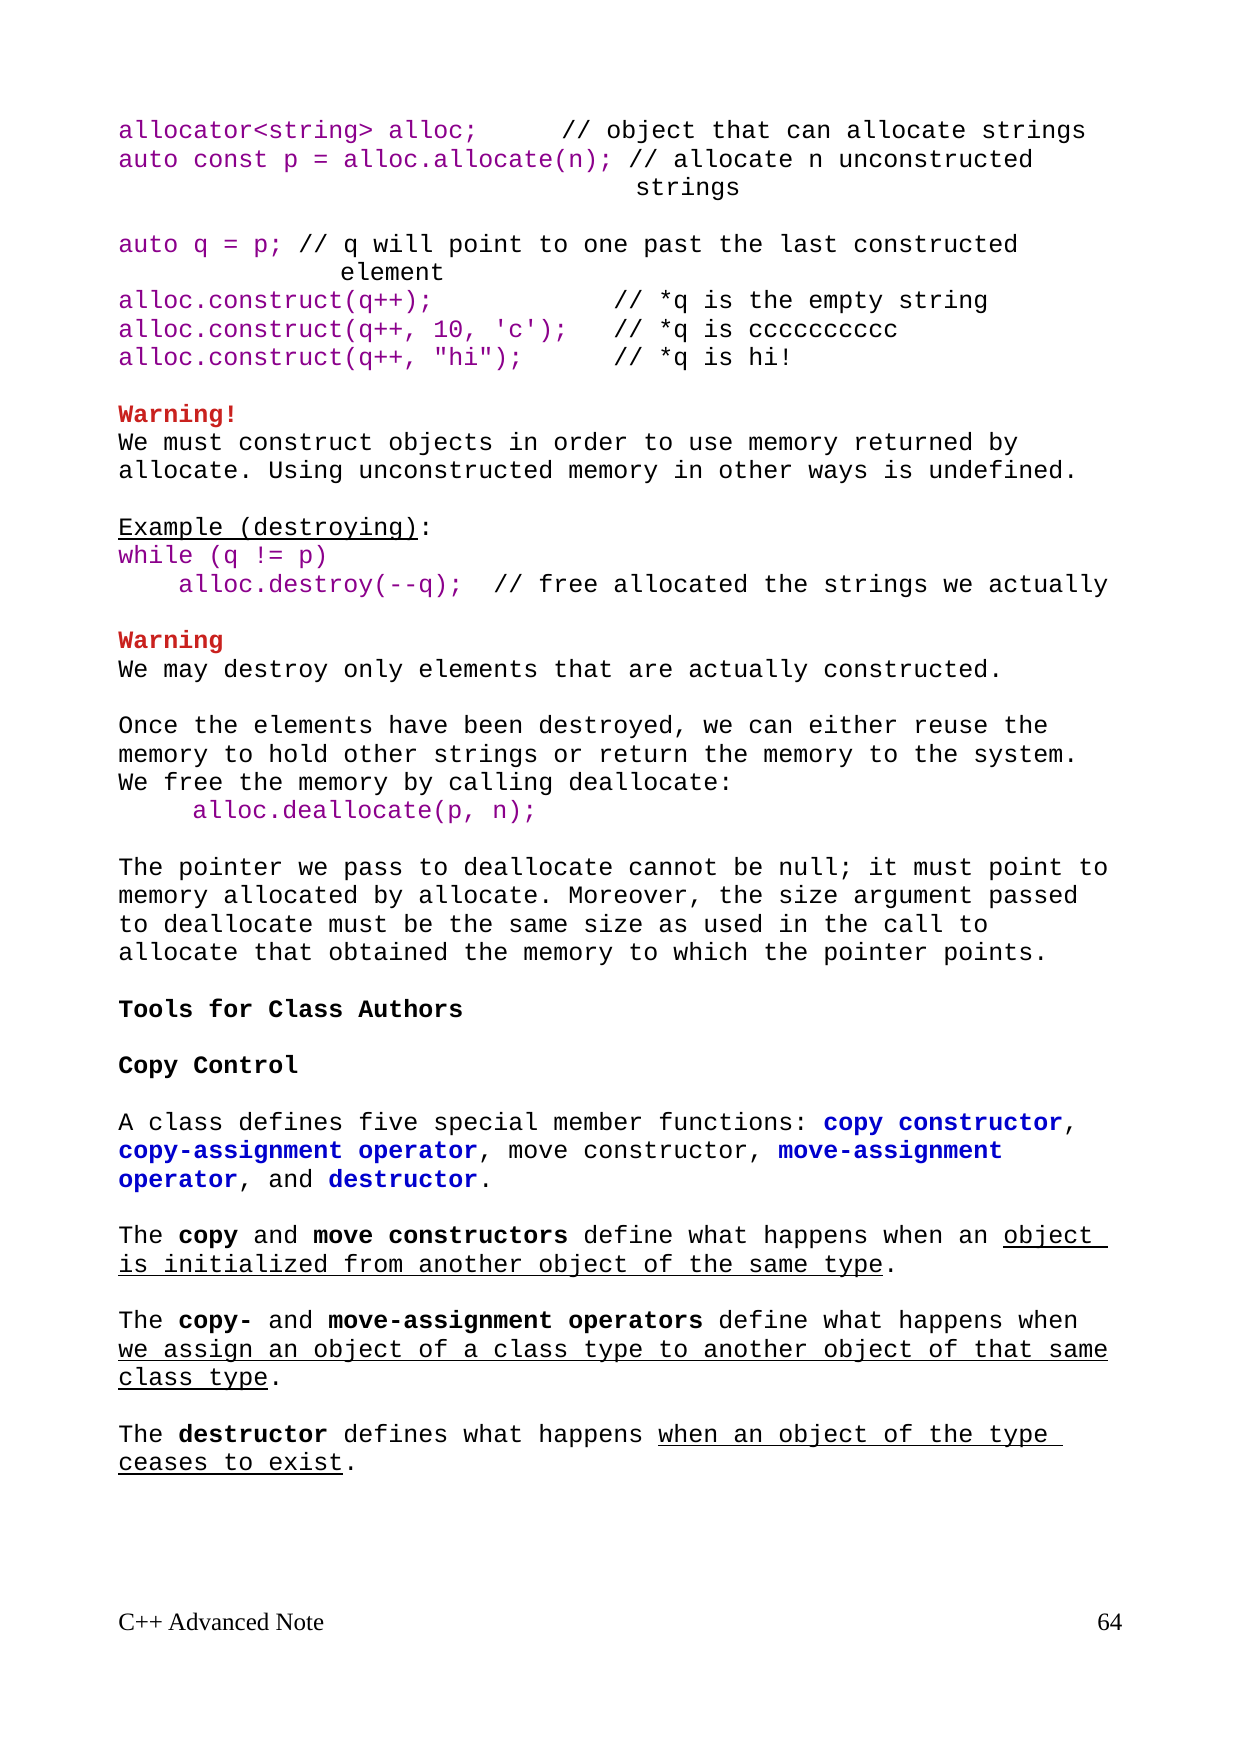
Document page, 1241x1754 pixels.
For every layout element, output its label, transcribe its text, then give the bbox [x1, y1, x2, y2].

text alloc.construct(q++, 10, 'c'); // *q is cccccccccc [118, 316, 1122, 345]
text while (q != p) [118, 543, 1122, 571]
text The copy- and move-assignment operators define what happens when we assign an object of a class type to another object of that same class type. [118, 1308, 1122, 1393]
text auto const p = alloc.allocate(n); // allocate n unconstructed strings [118, 146, 1122, 203]
text Once the elements have been destroyed, we can either reuse the memory to hold other strings or return the memory to the system. We free the memory by calling deallocate: [118, 713, 1122, 798]
text Example (destroying): [118, 515, 1122, 543]
text alloc.construct(q++, "hi"); // *q is hi! [118, 345, 1122, 373]
text The pointer we pass to deallocate cannot be null; it must point to memory allocated by allocate. Moreover, the size argument passed to deallocate must be the same size as used in the call to allocate that obtained the memory to which the pointer points. [118, 855, 1122, 968]
text A class defines five special member functions: copy constructor, copy-assignment operator, move constructor, move-assignment operator, and destructor. [118, 1110, 1122, 1195]
text The destructor defines what happens when an object of the type ceases to exist. [118, 1421, 1122, 1478]
text Warning [118, 628, 1122, 656]
text The copy and move constructors define what happens when an object is initialized from another object of the same type. [118, 1223, 1122, 1280]
text auto q = p; // q will point to one past the last constructed element [118, 231, 1122, 288]
text allocator<string> alloc; // object that can allocate strings [118, 118, 1122, 146]
text Tools for Class Authors [118, 996, 1122, 1025]
text We must construct objects in order to use memory returned by [118, 430, 1122, 458]
text We may destroy only elements that are actually constructed. [118, 656, 1122, 685]
text alloc.destroy(--q); // free allocated the strings we actually [118, 571, 1122, 600]
text Warning! [118, 401, 1122, 430]
text Copy Control [118, 1053, 1122, 1081]
text alloc.construct(q++); // *q is the empty string [118, 288, 1122, 316]
text alloc.deallocate(p, n); [118, 798, 1122, 826]
text allocate. Using unconstructed memory in other ways is undefined. [118, 458, 1122, 486]
